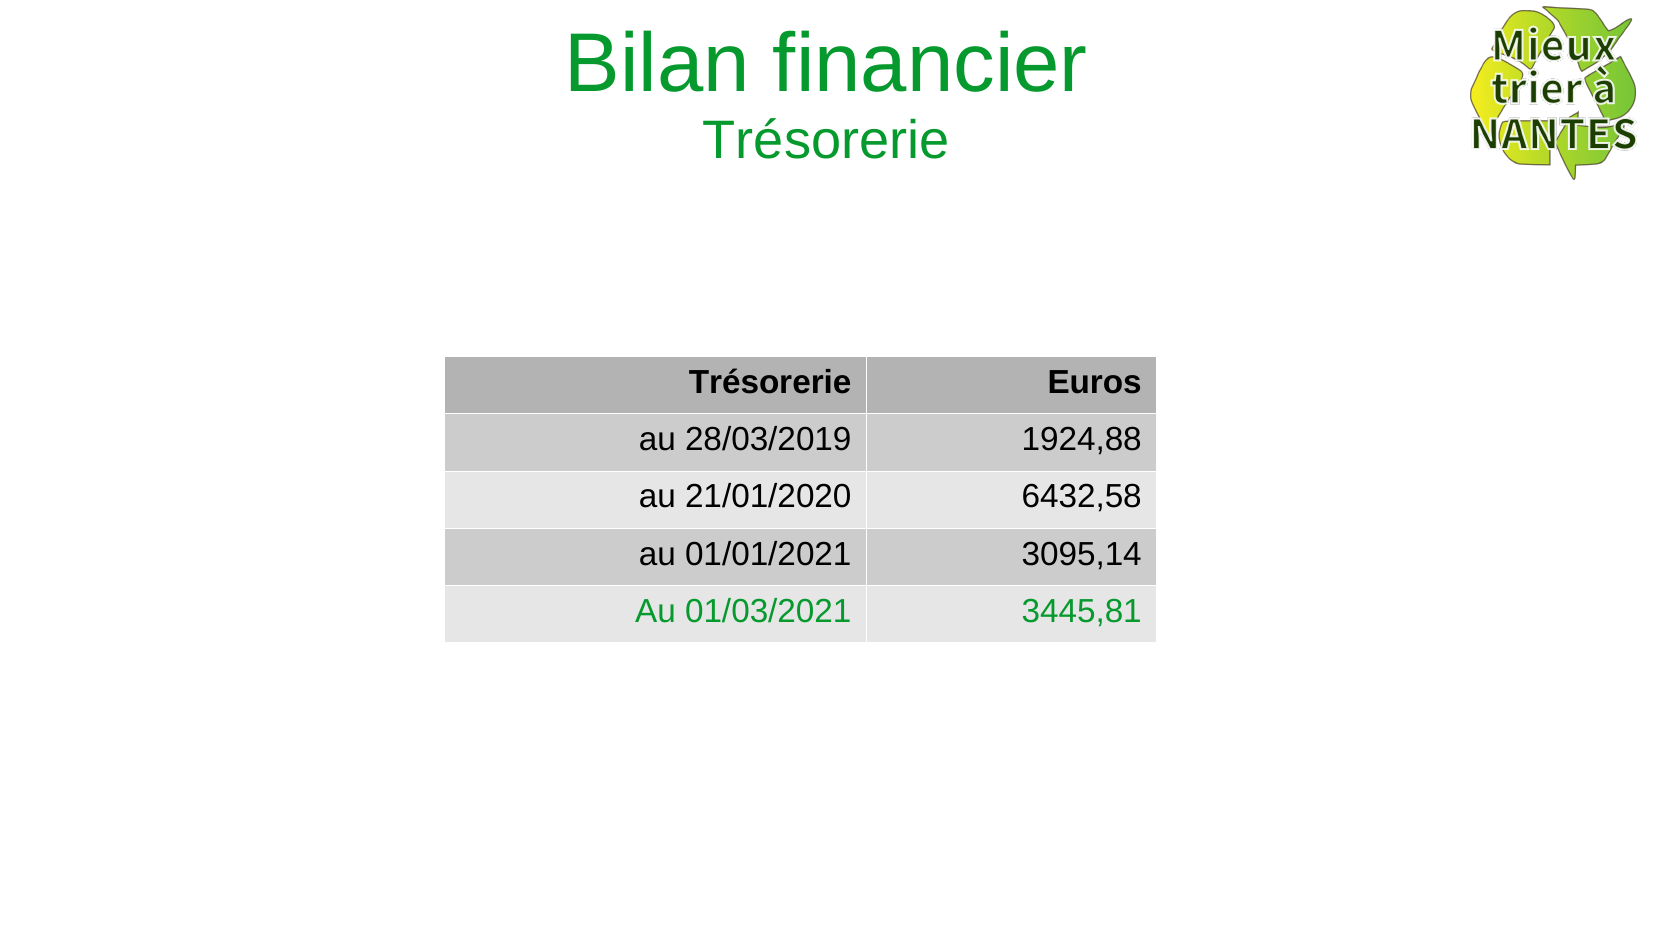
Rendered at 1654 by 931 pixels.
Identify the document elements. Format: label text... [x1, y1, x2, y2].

table_cell au 21/01/2020 [445, 472, 866, 528]
table_cell au 01/01/2021 [445, 529, 866, 585]
table_cell 3095,14 [867, 529, 1156, 585]
picture [1470, 6, 1637, 180]
table_cell 6432,58 [867, 472, 1156, 528]
table_header Trésorerie [445, 357, 866, 413]
table_cell 1924,88 [867, 414, 1156, 471]
table_cell Au 01/03/2021 [445, 586, 866, 642]
table_cell 3445,81 [867, 586, 1156, 642]
title Bilan financier Trésorerie [82, 13, 1470, 169]
table_header Euros [867, 357, 1156, 413]
table_cell au 28/03/2019 [445, 414, 866, 471]
